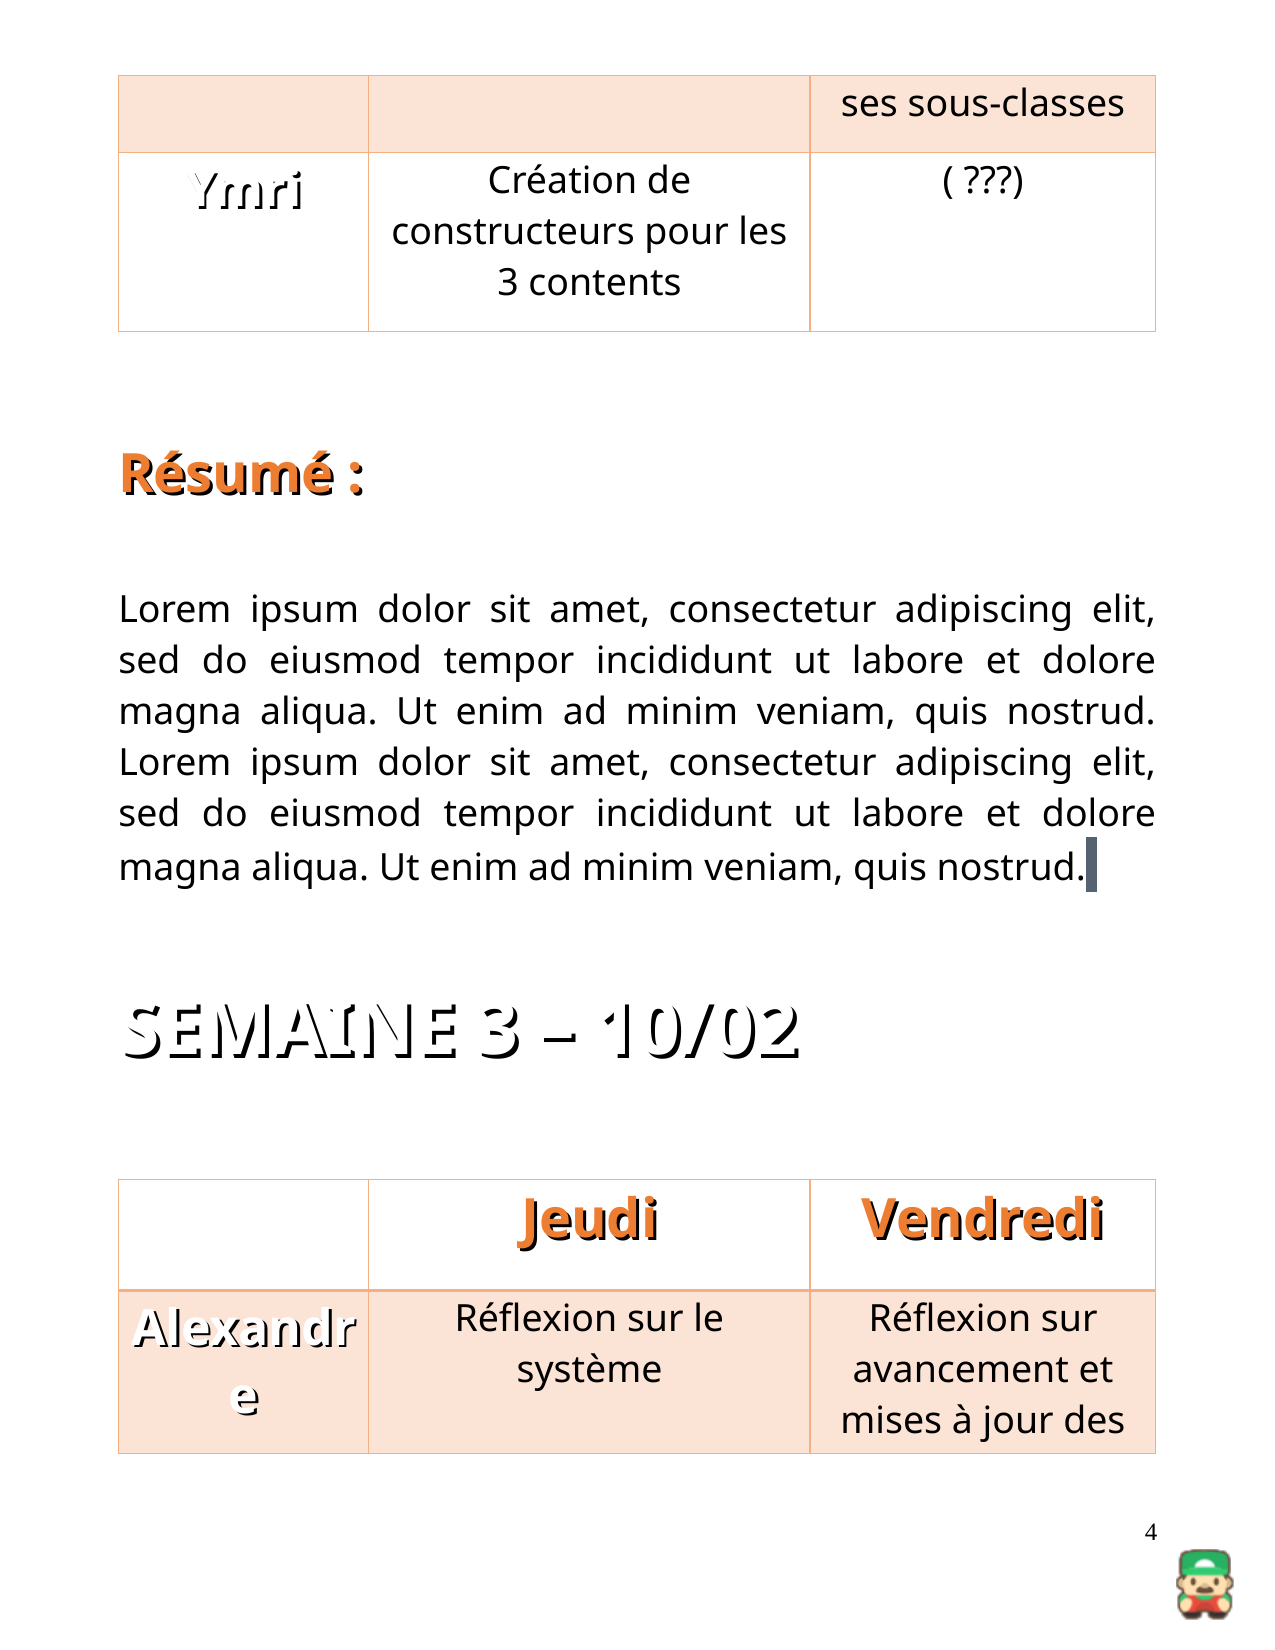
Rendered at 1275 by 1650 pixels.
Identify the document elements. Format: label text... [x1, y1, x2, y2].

table_cell Création de constructeurs pour les 3 contents [369, 153, 809, 331]
table_header Jeudi [369, 1180, 809, 1288]
text Résumé : [118, 434, 1157, 508]
table_cell [119, 76, 368, 152]
table_cell Réflexion sur avancement et mises à jour des [811, 1292, 1155, 1453]
table_cell Réflexion sur le système [369, 1292, 809, 1453]
table_header Vendredi [811, 1180, 1155, 1288]
table_cell Ymri [119, 153, 368, 331]
table_cell ses sous-classes [811, 76, 1155, 152]
table_cell ( ???) [811, 153, 1155, 331]
table_cell [369, 76, 809, 152]
table_header [119, 1180, 368, 1288]
table_cell Alexandre [119, 1292, 368, 1453]
text Lorem ipsum dolor sit amet, consectetur adipiscing elit, sed do eiusmod tempor incididunt ut labore et dolore magna aliqua. Ut enim ad minim veniam, quis nostrud. Lorem ipsum dolor sit amet, consectetur adipiscing elit, sed do eiusmod tempor incididunt ut labore et dolore magna aliqua. Ut enim ad minim veniam, quis nostrud. [118, 582, 1157, 892]
text SEMAINE 3 – 10/02 [118, 974, 1157, 1076]
